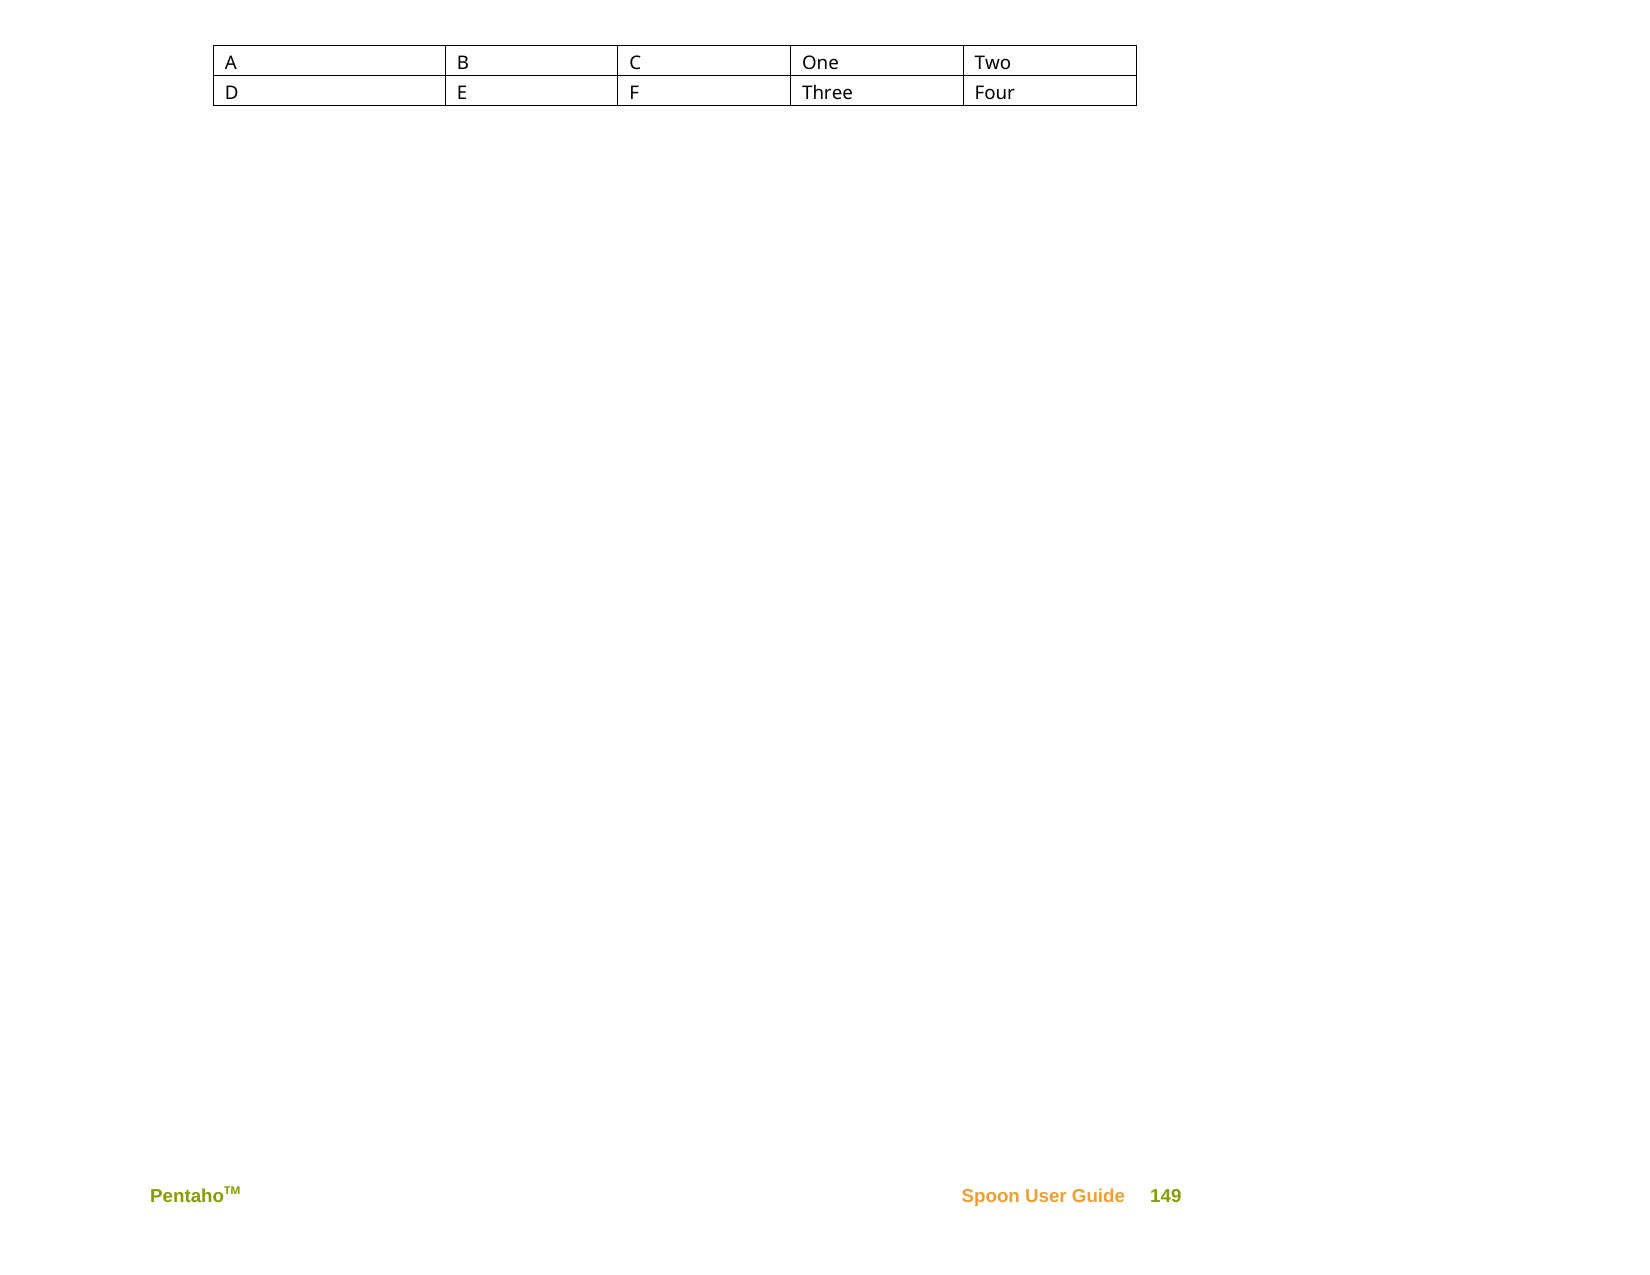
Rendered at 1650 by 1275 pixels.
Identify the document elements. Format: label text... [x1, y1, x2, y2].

table_cell B [446, 46, 617, 75]
table_cell Four [964, 76, 1136, 105]
table_cell D [214, 76, 445, 105]
table_cell A [214, 46, 445, 75]
table_cell Two [964, 46, 1136, 75]
table_cell F [618, 76, 790, 105]
table_cell Three [791, 76, 963, 105]
table_cell One [791, 46, 963, 75]
table_cell E [446, 76, 617, 105]
table_cell C [618, 46, 790, 75]
